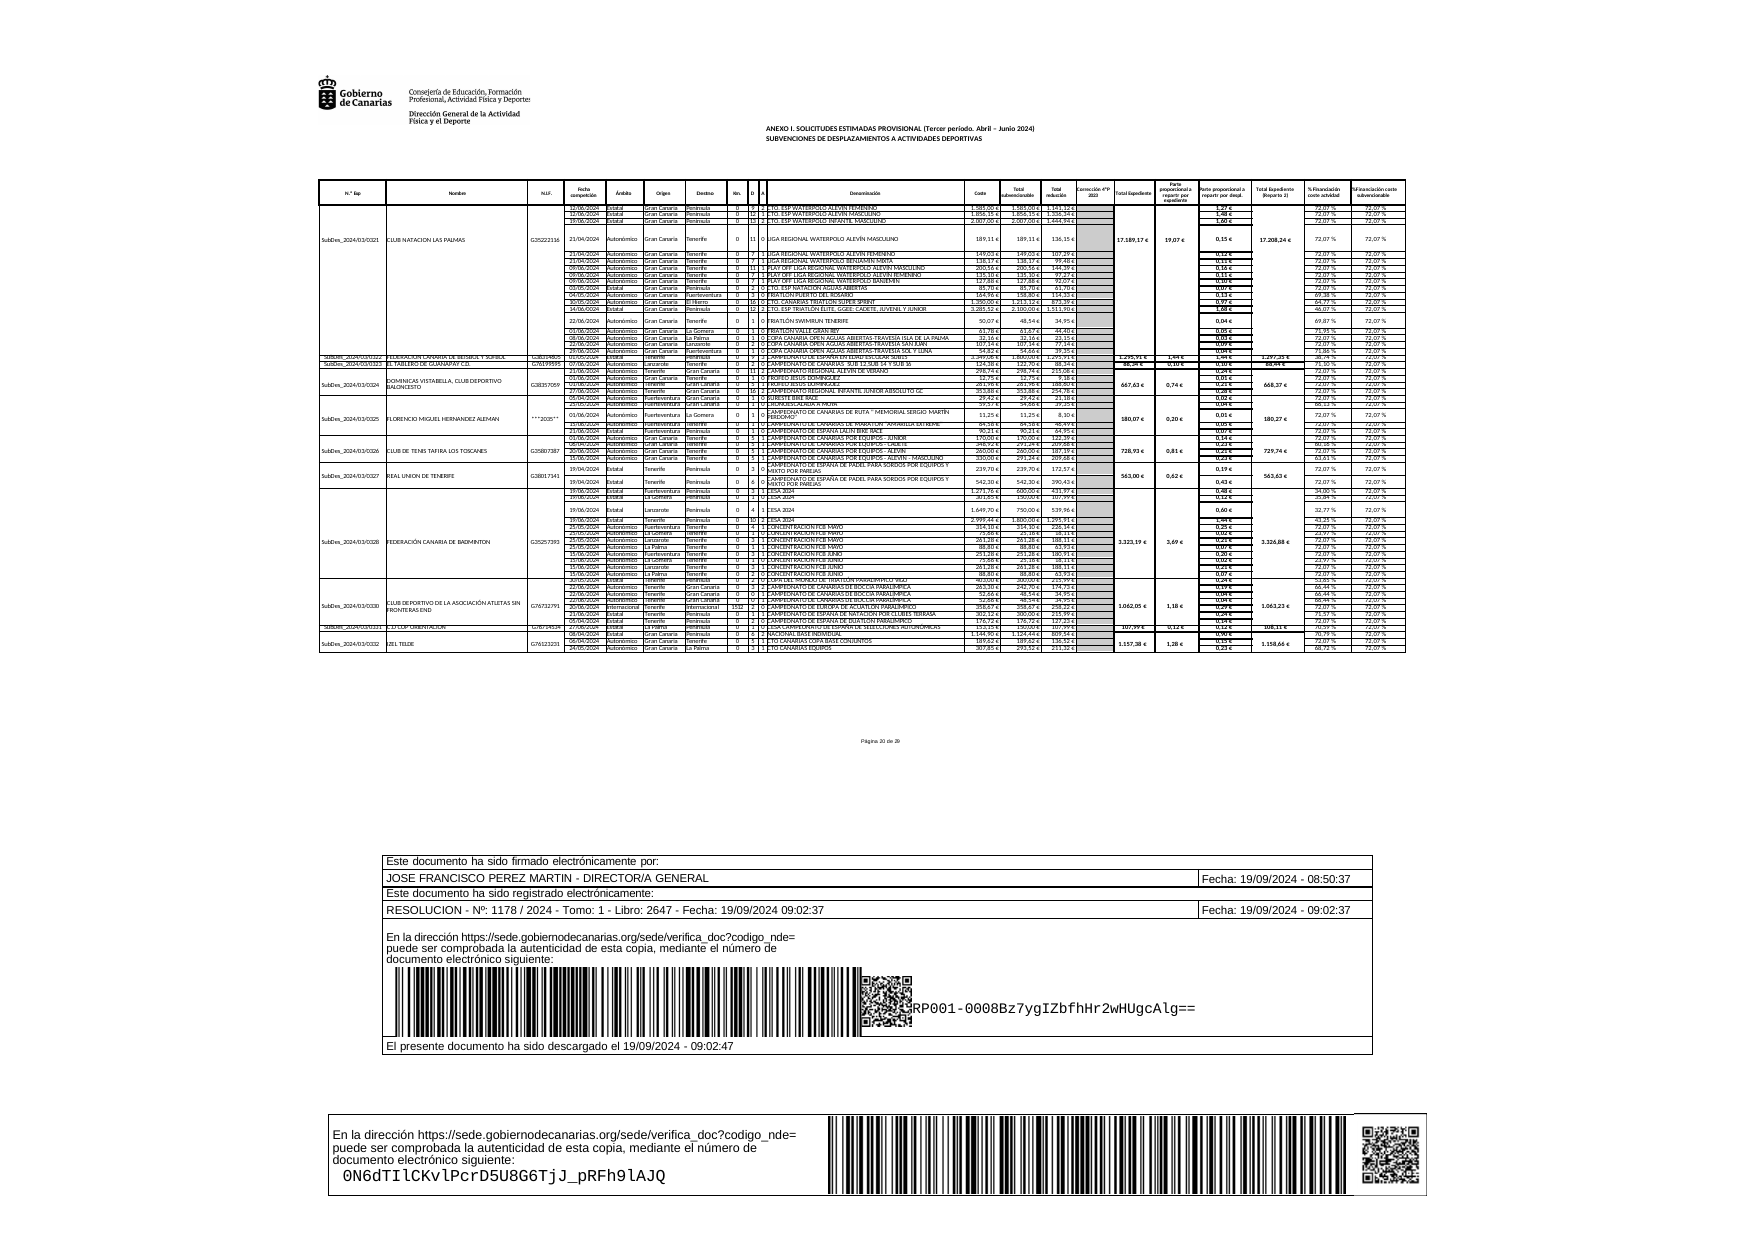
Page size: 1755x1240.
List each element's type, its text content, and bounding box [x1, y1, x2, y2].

table_cell 21/04/2024 [565, 259, 606, 265]
table_cell 1.856,15 € [1001, 212, 1041, 218]
table_cell Estatal [607, 356, 643, 361]
table_cell 72,07 % [1352, 403, 1405, 408]
table_cell Autonómico [607, 389, 643, 395]
table_cell [1077, 403, 1113, 408]
table_cell 188,11 € [1042, 565, 1076, 571]
table_cell Estatal [607, 502, 643, 517]
table_cell 12 [749, 306, 758, 312]
table_cell 72,07 % [1352, 579, 1405, 584]
table_cell CAMPÈONATO DE CANARIAS POR EQUIPOS - CADETE [768, 443, 964, 448]
table_cell 72,07 % [1352, 463, 1405, 474]
table_cell 72,07 % [1305, 369, 1351, 374]
table_cell 107,99 € [1042, 626, 1076, 631]
table_cell COPA CANARIA OPEN AGUAS ABIERTAS-TRAVESÍA SAN JUAN [768, 342, 964, 348]
table_cell Península [686, 496, 727, 501]
table_cell 3 [749, 293, 758, 298]
table_cell 3 [749, 585, 758, 591]
table_cell 170,00 € [1001, 436, 1041, 441]
table_cell CONCENTRACION FCB MAYO [768, 532, 964, 537]
table_cell 72,07 % [1352, 585, 1405, 591]
table_cell Tenerife [686, 639, 727, 645]
table_cell 19/06/2024 [565, 496, 606, 501]
table_cell 0 [728, 376, 748, 381]
table_cell 72,07 % [1305, 429, 1351, 435]
table_cell 72,07 % [1352, 436, 1405, 441]
table_cell Península [686, 612, 727, 618]
table_cell 1 [759, 599, 767, 604]
table_cell Autonómico [607, 313, 643, 327]
table_cell CLUB DE TENIS TAFIRA LOS TOSCANES [387, 436, 527, 462]
table_cell 728,93 € [1115, 436, 1154, 462]
table_cell 72,07 % [1352, 335, 1405, 341]
table_cell 1 [749, 313, 758, 327]
table_cell FEDERACIÓN CANARIA DE BADMINTON [387, 489, 527, 577]
table_cell CTO. ESP WATERPOLO INFANTIL MASCULINO [768, 219, 964, 224]
table_cell 0,21 € [1200, 566, 1251, 571]
table_cell 11 [749, 266, 758, 271]
table_cell La Palma [644, 572, 685, 577]
table_cell Este documento ha sido registrado electrónicamente: [383, 888, 1372, 900]
table_cell Tenerife [686, 252, 727, 258]
table_cell 0,81 € [1156, 436, 1198, 462]
table_cell 72,07 % [1305, 212, 1351, 218]
table_cell 72,07 % [1352, 300, 1405, 305]
table_cell 0,07 € [1200, 546, 1251, 551]
table_cell 1.157,38 € [1115, 633, 1154, 651]
table_cell [1077, 443, 1113, 448]
table_cell 1.511,90 € [1042, 306, 1076, 312]
table_cell 215,99 € [1042, 612, 1076, 618]
table_cell 0 [728, 456, 748, 462]
table_cell 1 [749, 626, 758, 631]
table_cell 0 [728, 579, 748, 584]
table_cell 23,97 % [1305, 532, 1351, 537]
table_cell 8,10 € [1042, 409, 1076, 421]
table_cell 34,95 € [1042, 592, 1076, 598]
table_cell 0,21 € [1200, 383, 1251, 388]
table_cell 261,28 € [1001, 565, 1041, 571]
table_cell Autonómico [607, 279, 643, 285]
table_cell CAMPEONATO DE CANARIAS DE RUTA " MEMORIAL SERGIO MARTÍN PERDOMO" [768, 409, 964, 421]
table_cell 0 [728, 313, 748, 327]
table_cell 0,07 € [1200, 430, 1251, 435]
table_cell 14/06/0024 [565, 306, 606, 312]
table_cell 68,72 % [1305, 646, 1351, 651]
table_cell 0,28 € [1200, 390, 1251, 395]
table_cell 107,99 € [1042, 496, 1076, 501]
table_cell 1.124,44 € [1001, 632, 1041, 638]
table_cell 2.100,00 € [1001, 306, 1041, 312]
table_header Destno [686, 181, 726, 204]
table_cell 72,07 % [1352, 212, 1405, 218]
table_cell [1077, 273, 1113, 278]
table_cell 34,95 € [1042, 313, 1076, 327]
table_cell 1 [749, 545, 758, 551]
table_cell 1 [759, 443, 767, 448]
table_cell 174,73 € [1042, 585, 1076, 591]
table_cell 88,80 € [1001, 572, 1041, 577]
table_cell 600,00 € [1001, 489, 1041, 494]
table_cell CESA 2024 [768, 502, 964, 517]
table_cell 7 [749, 279, 758, 285]
table_cell 72,07 % [1352, 225, 1405, 251]
table_cell 22/06/2024 [565, 592, 606, 598]
table_cell 0 [728, 252, 748, 258]
table_cell 13 [749, 219, 758, 224]
table_cell La Palma [644, 545, 685, 551]
table_cell 72,07 % [1352, 266, 1405, 271]
table_cell 0,74 € [1156, 370, 1198, 395]
table_cell IZEL TELDE [387, 632, 527, 651]
table_cell 0,48 € [1200, 489, 1251, 494]
table_cell Península [686, 219, 727, 224]
table_cell [1077, 619, 1113, 624]
table_cell 298,74 € [1001, 369, 1041, 374]
table_cell 750,00 € [1001, 502, 1041, 517]
table_cell 667,63 € [1115, 370, 1154, 395]
table_cell CONCENTRACION FCB MAYO [768, 538, 964, 544]
table_cell 0 [728, 443, 748, 448]
table_cell 11 [749, 369, 758, 374]
table_cell [1077, 572, 1113, 577]
table_cell Tenerife [644, 599, 685, 604]
table_cell 0,01 € [1200, 376, 1251, 381]
table_cell Autonómico [607, 538, 643, 544]
table_cell 71,57 % [1305, 612, 1351, 618]
table_cell 0 [728, 489, 748, 494]
table_cell 0 [759, 496, 767, 501]
table_cell 72,07 % [1352, 545, 1405, 551]
table_cell 1 [759, 266, 767, 271]
table_cell 7 [749, 259, 758, 265]
table_cell CAMPEONATO DE CANARIAS DE BOCCIA PARALÍMPICA [768, 599, 964, 604]
table_cell 0 [759, 572, 767, 577]
table_header %Financiación coste subvencionable [1352, 181, 1405, 204]
table_cell 403,00 € [965, 579, 1000, 584]
table_cell 72,07 % [1352, 259, 1405, 265]
table_cell 1 [749, 532, 758, 537]
table_cell 11,25 € [1001, 409, 1041, 421]
table_cell 72,07 % [1352, 449, 1405, 455]
table_cell 72,07 % [1352, 612, 1405, 618]
table_cell CTO. ESP WATERPOLO ALEVÍN MASCULINO [768, 212, 964, 218]
table_cell Tenerife [686, 266, 727, 271]
table_cell 0,04 € [1200, 593, 1251, 598]
table_cell 3 [759, 356, 767, 361]
table_cell 0 [728, 300, 748, 305]
table_cell C.D COP ORIENTACION [387, 626, 527, 631]
text Página 20 de 29 [696, 738, 1065, 744]
table_cell Lanzarote [644, 362, 685, 368]
table_cell 239,70 € [1001, 463, 1041, 474]
table_cell 260,00 € [965, 449, 1000, 455]
table_cell 61,70 € [1042, 286, 1076, 292]
table_cell 19/06/2024 [565, 502, 606, 517]
table_cell Tenerife [686, 456, 727, 462]
table_cell 0,05 € [1200, 329, 1251, 334]
table_cell 107,29 € [1042, 252, 1076, 258]
table_cell 1,48 € [1200, 212, 1251, 218]
table_cell CAMPÈONATO DE CANARIAS POR EQUIPOS - ALEVIN [768, 449, 964, 455]
table_cell Autonómico [607, 449, 643, 455]
table_cell SubDes_2024/03/0324 [320, 369, 386, 395]
table_cell 353,88 € [965, 389, 1000, 395]
table_cell Gran Canaria [686, 585, 727, 591]
table_cell Península [686, 206, 727, 211]
table_cell 0,12 € [1200, 496, 1251, 501]
table_cell [1077, 219, 1113, 224]
table_cell 0 [728, 273, 748, 278]
table_cell 0 [728, 212, 748, 218]
table_cell 0,19 € [1200, 463, 1251, 474]
table_cell 1.297,35 € [1252, 356, 1304, 361]
table_cell 72,07 % [1352, 592, 1405, 598]
table_cell 53,65 % [1305, 579, 1351, 584]
table_cell 0,21 € [1200, 450, 1251, 455]
table_cell 72,07 % [1352, 342, 1405, 348]
table_cell 0,04 € [1200, 599, 1251, 604]
table_header Denominación [768, 181, 964, 204]
table_cell 23,15 € [1042, 335, 1076, 341]
table_cell 72,07 % [1305, 476, 1351, 488]
table_cell 72,07 % [1352, 423, 1405, 428]
table_cell COPA CANARIA OPEN AGUAS ABIERTAS-TRAVESÍA ISLA DE LA PALMA [768, 335, 964, 341]
table_cell 254,78 € [1042, 389, 1076, 395]
table_cell 180,27 € [1252, 396, 1304, 435]
table_cell Península [686, 306, 727, 312]
table_cell 2 [749, 342, 758, 348]
table_cell [1077, 579, 1113, 584]
table_cell 0 [728, 572, 748, 577]
table_cell CLUB DEPORTIVO DE LA ASOCIACIÓN ATLETAS SIN FRONTERAS END [387, 579, 527, 624]
table_cell 1 [749, 349, 758, 354]
table_cell Autonómico [607, 362, 643, 368]
table_cell 66,44 % [1305, 585, 1351, 591]
table_cell 3,69 € [1156, 489, 1198, 577]
table_cell 06/04/2024 [565, 443, 606, 448]
table_cell 0,60 € [1200, 503, 1251, 517]
table_cell 54,66 € [1001, 349, 1041, 354]
table_cell 72,07 % [1352, 389, 1405, 395]
table_cell 19/06/2024 [565, 219, 606, 224]
table_cell 300,00 € [1001, 579, 1041, 584]
table_cell CONCENTRACION FCB MAYO [768, 525, 964, 531]
table_cell 21/06/2024 [565, 429, 606, 435]
table_cell 239,70 € [965, 463, 1000, 474]
table_cell CAMPEONATO DE CANARIAS DE BOCCIA PARALÍMPICA [768, 585, 964, 591]
table_cell 0 [759, 396, 767, 401]
table_cell G76732791 [528, 579, 564, 624]
table_cell 5 [749, 383, 758, 388]
table_cell 64,77 % [1305, 300, 1351, 305]
table_cell [1077, 206, 1113, 211]
table_cell Gran Canaria [686, 389, 727, 395]
table_cell 107,14 € [1001, 342, 1041, 348]
table_cell G38357059 [528, 369, 564, 395]
table_cell 72,07 % [1305, 525, 1351, 531]
table_cell TRIATLÓN PUERTO DEL ROSARIO [768, 293, 964, 298]
table_cell 3.323,19 € [1115, 489, 1154, 577]
table_cell 72,07 % [1352, 362, 1405, 368]
table_cell 144,39 € [1042, 266, 1076, 271]
table_cell La Palma [686, 646, 727, 651]
table_cell 72,07 % [1352, 538, 1405, 544]
table_cell 0,02 € [1200, 532, 1251, 537]
table_cell SubDes_2024/03/0330 [320, 579, 386, 624]
table_cell 0 [759, 429, 767, 435]
table_cell 0 [759, 286, 767, 292]
table_cell 809,54 € [1042, 632, 1076, 638]
table_cell 0,19 € [1200, 586, 1251, 591]
table_cell 0,29 € [1200, 606, 1251, 611]
table_cell [1077, 409, 1113, 421]
table_cell 2 [749, 362, 758, 368]
table_cell Tenerife [644, 356, 685, 361]
table_cell 3.326,88 € [1252, 489, 1304, 577]
table_cell 1.213,12 € [1001, 300, 1041, 305]
table_cell 72,07 % [1352, 329, 1405, 334]
table_cell 0 [728, 335, 748, 341]
table_cell 25/05/2024 [565, 525, 606, 531]
table_cell 0 [728, 225, 748, 251]
table_cell Gran Canaria [644, 252, 685, 258]
table_cell 72,07 % [1305, 376, 1351, 381]
table_cell 54,82 € [965, 349, 1000, 354]
table_cell 563,63 € [1252, 463, 1304, 488]
table_cell 72,07 % [1305, 252, 1351, 258]
table_cell 136,52 € [1042, 639, 1076, 645]
table_cell 0,24 € [1200, 613, 1251, 618]
table_cell 39,35 € [1042, 349, 1076, 354]
table_cell 05/04/2024 [565, 396, 606, 401]
table_cell Lanzarote [644, 538, 685, 544]
table_cell 70,79 % [1305, 632, 1351, 638]
table_cell COPA DEL MUNDO DE TRIATLÓN PARALIMPICO VIGO [768, 579, 964, 584]
table_cell 0 [749, 599, 758, 604]
table_cell 0 [759, 476, 767, 488]
table_cell 09/06/2024 [565, 266, 606, 271]
table_cell 19/06/2024 [565, 489, 606, 494]
table_cell 0 [728, 306, 748, 312]
table_cell 260,00 € [1001, 449, 1041, 455]
table_cell 251,28 € [965, 552, 1000, 557]
table_cell 1 [749, 403, 758, 408]
table_cell 21/04/2024 [565, 252, 606, 258]
table_cell 3 [749, 565, 758, 571]
table_cell 1 [749, 612, 758, 618]
table_cell [1077, 605, 1113, 611]
table_cell [1077, 545, 1113, 551]
table_cell 27/06/2024 [565, 626, 606, 631]
table_cell Tenerife [686, 423, 727, 428]
table_cell 0,11 € [1200, 273, 1251, 278]
table_cell 0,10 € [1156, 363, 1198, 368]
table_cell Tenerife [644, 463, 685, 474]
table_cell 71,86 % [1305, 349, 1351, 354]
table_cell La Gomera [686, 409, 727, 421]
table_cell 9,18 € [1042, 376, 1076, 381]
table_cell 6 [749, 632, 758, 638]
table_cell Península [686, 579, 727, 584]
table_cell 77,14 € [1042, 342, 1076, 348]
table_cell La Gomera [644, 532, 685, 537]
table_cell 135,10 € [965, 273, 1000, 278]
table_cell 0 [728, 592, 748, 598]
table_header Total reducción [1042, 181, 1076, 204]
table_cell 0 [728, 632, 748, 638]
table_cell 72,07 % [1305, 409, 1351, 421]
table_cell Gran Canaria [644, 456, 685, 462]
table_cell 03/05/2024 [565, 286, 606, 292]
table_cell 189,11 € [1001, 225, 1041, 251]
table_cell 90,21 € [1001, 429, 1041, 435]
table_cell 1.800,00 € [1001, 518, 1041, 524]
table_cell 0 [728, 266, 748, 271]
table_cell 19/06/2024 [565, 518, 606, 524]
table_cell 17.208,24 € [1252, 206, 1304, 354]
table_cell [1077, 376, 1113, 381]
table_cell REAL UNION DE TENERIFE [387, 463, 527, 488]
table_cell 0 [759, 463, 767, 474]
table_cell 668,37 € [1252, 370, 1304, 395]
table_cell Tenerife [644, 369, 685, 374]
table_cell PLAY OFF LIGA REGIONAL WATERPOLO BANJEMÍN [768, 279, 964, 285]
table_cell 70,59 % [1305, 626, 1351, 631]
table_cell CONCENTRACION FCB JUNIO [768, 559, 964, 564]
table_cell [1077, 252, 1113, 258]
table_cell Estatal [607, 206, 643, 211]
table_cell 1 [749, 329, 758, 334]
table_cell 72,07 % [1352, 396, 1405, 401]
table_cell Lanzarote [644, 565, 685, 571]
table_cell 72,07 % [1305, 449, 1351, 455]
table_cell 0,12 € [1156, 626, 1198, 631]
table_cell 99,48 € [1042, 259, 1076, 265]
table_header % Financiación coste actvidad [1305, 181, 1350, 204]
table_cell G76199595 [528, 362, 564, 368]
table_cell 72,07 % [1352, 489, 1405, 494]
table_cell 200,56 € [1001, 266, 1041, 271]
table_cell 263,30 € [965, 585, 1000, 591]
table_cell 71,95 % [1305, 329, 1351, 334]
table_cell 72,07 % [1352, 306, 1405, 312]
table_cell Tenerife [686, 313, 727, 327]
table_cell 0 [728, 463, 748, 474]
table_cell 52,66 € [965, 599, 1000, 604]
table_cell 0,10 € [1200, 280, 1251, 285]
table_cell Tenerife [686, 565, 727, 571]
table_header Ámbito [607, 181, 643, 204]
table_cell Estatal [607, 429, 643, 435]
table_cell En la dirección https://sede.gobiernodecanarias.org/sede/verifica_doc?codigo_nde= puede ser comprobada la autenticidad de esta copia, mediante el número de documento electrónico siguiente: RP001-0008Bz7ygIZbfhHr2wHUgcAlg== [383, 919, 1372, 1036]
table_cell 72,07 % [1305, 463, 1351, 474]
table_cell Gran Canaria [644, 449, 685, 455]
table_cell 1 [759, 489, 767, 494]
table_cell 9 [749, 356, 758, 361]
table_cell [1077, 429, 1113, 435]
table_cell 2 [749, 579, 758, 584]
table_cell SubDes_2024/03/0323 [320, 362, 386, 368]
table_cell 0 [749, 592, 758, 598]
table_cell 135,10 € [1001, 273, 1041, 278]
table_cell 72,07 % [1305, 565, 1351, 571]
table_cell 172,57 € [1042, 463, 1076, 474]
table_cell 187,19 € [1042, 449, 1076, 455]
table_cell 72,07 % [1352, 369, 1405, 374]
table_cell 127,23 € [1042, 619, 1076, 624]
table_cell 1 [759, 449, 767, 455]
table_cell 5 [749, 436, 758, 441]
table_cell 2 [759, 219, 767, 224]
table_cell 01/06/2024 [565, 409, 606, 421]
table_cell 150,00 € [1001, 626, 1041, 631]
table_header Nombre [387, 181, 527, 204]
table_cell 127,88 € [1001, 279, 1041, 285]
table_cell 21/04/2024 [565, 225, 606, 251]
table_cell Estatal [607, 489, 643, 494]
table_cell Autonómico [607, 335, 643, 341]
table_cell Gran Canaria [644, 306, 685, 312]
table_cell 72,07 % [1352, 443, 1405, 448]
table_cell CTO CANARIAS COPA BASE CONJUNTOS [768, 639, 964, 645]
table_cell 88,34 € [1042, 362, 1076, 368]
table_cell 0,07 € [1200, 572, 1251, 577]
table_cell 63,93 € [1042, 572, 1076, 577]
table_cell 330,00 € [965, 456, 1000, 462]
table_cell 242,70 € [1001, 585, 1041, 591]
table_cell Tenerife [644, 579, 685, 584]
table_cell 0 [728, 362, 748, 368]
table_cell 1512 [728, 605, 748, 611]
table_cell CAMPEONATO DE CANARIAS SUB 12,SUB 14 Y SUB 16 [768, 362, 964, 368]
table_cell 348,92 € [965, 443, 1000, 448]
table_cell [1077, 293, 1113, 298]
table_cell 0 [759, 532, 767, 537]
table_cell 293,52 € [1001, 646, 1041, 651]
table_cell Tenerife [644, 605, 685, 611]
table_cell 0,21 € [1200, 539, 1251, 544]
table_cell CAMPEONATO DE ESPAÑA LALIN BIKE RACE [768, 429, 964, 435]
table_cell 226,14 € [1042, 525, 1076, 531]
table_cell [1077, 496, 1113, 501]
table_cell 48,54 € [1001, 313, 1041, 327]
table_cell 0 [759, 579, 767, 584]
table_cell 1 [749, 396, 758, 401]
table_cell 0,15 € [1200, 226, 1251, 251]
table_cell 0,04 € [1200, 350, 1251, 354]
table_cell 0 [728, 599, 748, 604]
table_cell Península [686, 212, 727, 218]
table_cell 71,10 % [1305, 362, 1351, 368]
table_cell 72,07 % [1352, 518, 1405, 524]
table_header Coste [965, 181, 999, 204]
table_cell 3 [749, 538, 758, 544]
table_cell CONCENTRACION FCB MAYO [768, 545, 964, 551]
table_cell [1077, 349, 1113, 354]
table_cell 09/06/2024 [565, 279, 606, 285]
table_cell 0 [728, 423, 748, 428]
table_cell 0,20 € [1156, 396, 1198, 435]
table_cell 0 [728, 545, 748, 551]
table_cell [1077, 559, 1113, 564]
table_cell 01/06/2024 [565, 376, 606, 381]
table_cell SubDes_2024/03/0327 [320, 463, 386, 488]
table_cell 3 [749, 552, 758, 557]
table_cell 0,13 € [1200, 293, 1251, 298]
table_cell 0,04 € [1200, 314, 1251, 327]
table_cell 211,32 € [1042, 646, 1076, 651]
table_cell 291,24 € [1001, 443, 1041, 448]
table_cell 64,58 € [1001, 423, 1041, 428]
table_cell 01/06/2024 [565, 329, 606, 334]
table_cell 122,39 € [1042, 436, 1076, 441]
table_cell 72,07 % [1305, 225, 1351, 251]
table_cell Autonómico [607, 259, 643, 265]
table_cell Estatal [607, 626, 643, 631]
table_cell 25,16 € [1001, 559, 1041, 564]
table_cell 48,54 € [1001, 599, 1041, 604]
table_cell Estatal [607, 476, 643, 488]
table_header Parte proporcional a repartr por despl. [1200, 181, 1251, 204]
table_cell 16 [749, 389, 758, 395]
table_cell Estatal [607, 286, 643, 292]
table_cell G38017141 [528, 463, 564, 488]
table_cell 22/06/2024 [565, 585, 606, 591]
table_cell 0 [759, 335, 767, 341]
table_header N.º Exp [320, 181, 385, 204]
table_cell Autonómico [607, 225, 643, 251]
table_cell Estatal [607, 212, 643, 218]
table_cell 44,40 € [1042, 329, 1076, 334]
table_cell 12,75 € [965, 376, 1000, 381]
table_cell 08/04/2024 [565, 632, 606, 638]
table_cell 2.999,44 € [965, 518, 1000, 524]
table_cell [1077, 396, 1113, 401]
table_cell Tenerife [644, 389, 685, 395]
table_cell CTO. ESP NATACIÓN AGUAS ABIERTAS [768, 286, 964, 292]
table_cell 22/06/2024 [565, 313, 606, 327]
table_cell 1 [749, 496, 758, 501]
table_cell Estatal [607, 306, 643, 312]
table_cell Autonómico [607, 592, 643, 598]
table_cell Gran Canaria [644, 286, 685, 292]
table_cell 72,07 % [1305, 436, 1351, 441]
table_cell CAMPEONATO DE ESPAÑA EN EDAD ESCOLAR SUB15 [768, 356, 964, 361]
table_cell 0,07 € [1200, 287, 1251, 292]
table_cell 88,80 € [965, 545, 1000, 551]
table_cell 2 [759, 632, 767, 638]
table_cell Tenerife [686, 559, 727, 564]
table_cell 1 [759, 525, 767, 531]
table_cell 0,05 € [1200, 423, 1251, 428]
table_cell 72,07 % [1352, 639, 1405, 645]
table_cell 0 [728, 639, 748, 645]
table_cell Tenerife [644, 612, 685, 618]
table_cell 16 [749, 300, 758, 305]
table_cell TROFEO JESUS DOMINGUEZ [768, 376, 964, 381]
table_cell 0 [759, 349, 767, 354]
table_cell [1077, 342, 1113, 348]
table_cell Tenerife [686, 436, 727, 441]
table_cell [1077, 389, 1113, 395]
table_cell 1 [759, 259, 767, 265]
table_cell 261,96 € [965, 383, 1000, 388]
table_cell 7 [749, 252, 758, 258]
table_cell 34,00 % [1305, 489, 1351, 494]
table_cell 9 [749, 206, 758, 211]
table_cell 4 [749, 502, 758, 517]
table_cell Península [686, 619, 727, 624]
table_cell 12 [749, 212, 758, 218]
table_cell Península [686, 356, 727, 361]
table_cell 0 [728, 559, 748, 564]
table_cell 1 [749, 423, 758, 428]
table_cell Autonómico [607, 585, 643, 591]
table_cell 180,07 € [1115, 396, 1154, 435]
table_cell 2 [759, 389, 767, 395]
table_cell Fuerteventura [644, 409, 685, 421]
table_cell G35222116 [528, 206, 564, 354]
table_cell 09/06/2024 [565, 273, 606, 278]
table_header Este documento ha sido firmado electrónicamente por: [383, 856, 1372, 869]
table_cell Gran Canaria [686, 592, 727, 598]
table_cell 92,07 € [1042, 279, 1076, 285]
table_cell 0 [759, 605, 767, 611]
table_cell 5 [749, 443, 758, 448]
table_cell 0,23 € [1200, 457, 1251, 462]
table_cell La Palma [644, 626, 685, 631]
table_cell 0 [728, 612, 748, 618]
table_cell [1077, 436, 1113, 441]
table_cell [1077, 632, 1113, 638]
table_cell 314,10 € [965, 525, 1000, 531]
table_cell 153,15 € [965, 626, 1000, 631]
table_cell JOSE FRANCISCO PEREZ MARTIN - DIRECTOR/A GENERAL [383, 870, 1198, 886]
table_cell Tenerife [686, 443, 727, 448]
table_cell CONCENTRACION FCB JUNIO [768, 565, 964, 571]
table_cell [1077, 592, 1113, 598]
table_cell 1 [749, 376, 758, 381]
table_cell 0,15 € [1200, 640, 1251, 645]
table_cell Tenerife [644, 619, 685, 624]
table_cell 4 [749, 525, 758, 531]
table_cell [1077, 449, 1113, 455]
table_cell [1077, 306, 1113, 312]
table_cell 50,07 € [965, 313, 1000, 327]
table_cell 19/04/2024 [565, 463, 606, 474]
table_cell G76123231 [528, 632, 564, 651]
table_cell 90,21 € [965, 429, 1000, 435]
table_cell Gran Canaria [644, 335, 685, 341]
table_cell DOMINICAS VISTABELLA, CLUB DEPORTIVO BALONCESTO [387, 369, 527, 395]
table_cell 12/06/2024 [565, 206, 606, 211]
table_cell [1077, 369, 1113, 374]
table_cell 1.062,05 € [1115, 579, 1154, 624]
table_cell 200,56 € [965, 266, 1000, 271]
table_cell 6 [749, 476, 758, 488]
table_cell 72,07 % [1352, 619, 1405, 624]
table_cell 72,07 % [1352, 313, 1405, 327]
table_cell 85,70 € [1001, 286, 1041, 292]
table_cell Lanzarote [686, 342, 727, 348]
table_cell 302,12 € [965, 612, 1000, 618]
table_cell 0 [728, 409, 748, 421]
table_cell 1.295,91 € [1042, 518, 1076, 524]
table_cell [1077, 525, 1113, 531]
table_header D [749, 181, 758, 204]
table_cell Gran Canaria [644, 279, 685, 285]
table_cell 72,07 % [1305, 259, 1351, 265]
table_cell 1 [759, 545, 767, 551]
table_cell 1 [759, 273, 767, 278]
table_cell 149,03 € [1001, 252, 1041, 258]
table_cell 0,04 € [1200, 403, 1251, 408]
table_cell 1.800,00 € [1001, 356, 1041, 361]
table_cell Tenerife [686, 572, 727, 577]
table_cell 1,44 € [1200, 356, 1251, 361]
table_cell 301,65 € [965, 496, 1000, 501]
table_cell CTO CANARIAS EQUIPOS [768, 646, 964, 651]
table_cell Estatal [607, 219, 643, 224]
table_cell 0 [728, 389, 748, 395]
table_cell 0,16 € [1200, 266, 1251, 271]
table_cell 542,30 € [965, 476, 1000, 488]
table_cell 15/06/2024 [565, 565, 606, 571]
table_cell 0 [759, 403, 767, 408]
table_cell 2.007,00 € [1001, 219, 1041, 224]
table_cell 72,07 % [1352, 252, 1405, 258]
table_cell Estatal [607, 619, 643, 624]
table_cell CRONOESCALADA A MOYA [768, 403, 964, 408]
table_cell 1 [759, 565, 767, 571]
table_cell 300,00 € [1001, 612, 1041, 618]
table_cell 01/05/2024 [565, 356, 606, 361]
table_cell 1 [759, 502, 767, 517]
table_cell 72,07 % [1305, 273, 1351, 278]
table_cell [1077, 279, 1113, 285]
table_cell 88,80 € [1001, 545, 1041, 551]
table_cell Tenerife [644, 476, 685, 488]
table_cell Autonómico [607, 525, 643, 531]
table_cell 0 [728, 532, 748, 537]
table_cell 72,07 % [1352, 599, 1405, 604]
table_cell 5 [749, 449, 758, 455]
table_cell 189,11 € [965, 225, 1000, 251]
table_cell CTO. CANARIAS TRIATLÓN SÚPER SPRINT [768, 300, 964, 305]
table_cell Tenerife [686, 259, 727, 265]
table_cell 0 [728, 619, 748, 624]
table_cell 01/06/2024 [565, 436, 606, 441]
table_cell 114,33 € [1042, 293, 1076, 298]
table_cell [1077, 565, 1113, 571]
table_cell 261,96 € [1001, 383, 1041, 388]
table_cell 66,44 % [1305, 599, 1351, 604]
table_cell 72,07 % [1352, 383, 1405, 388]
table_cell Gran Canaria [644, 632, 685, 638]
table_cell 08/06/2024 [565, 335, 606, 341]
table_cell 25,16 € [1001, 532, 1041, 537]
table_cell 2 [749, 605, 758, 611]
table_cell 0 [759, 626, 767, 631]
table_cell 30/05/2024 [565, 579, 606, 584]
table_cell 0,02 € [1200, 396, 1251, 401]
table_cell 107,99 € [1115, 626, 1154, 631]
table_cell CTO. ESP TRIATLÓN ÉLITE, GGEE: CADETE, JUVENIL Y JUNIOR [768, 306, 964, 312]
table_cell 29/06/2024 [565, 349, 606, 354]
table_cell 0 [728, 349, 748, 354]
table_cell 63,93 € [1042, 545, 1076, 551]
table_cell Gran Canaria [644, 639, 685, 645]
table_cell G38314605 [528, 356, 564, 361]
table_cell 298,74 € [965, 369, 1000, 374]
table_cell 72,07 % [1305, 545, 1351, 551]
table_cell 390,43 € [1042, 476, 1076, 488]
table_cell 3 [749, 646, 758, 651]
table_cell [1077, 639, 1113, 645]
table_cell 15/06/2024 [565, 423, 606, 428]
table_cell TRIATLÓN SWIMRUN TENERIFE [768, 313, 964, 327]
table_cell 72,07 % [1305, 342, 1351, 348]
table_cell 0 [728, 518, 748, 524]
table_cell 0 [728, 646, 748, 651]
table_cell 12,75 € [1001, 376, 1041, 381]
table_cell 0,62 € [1156, 463, 1198, 488]
table_header Fecha competción [565, 181, 605, 204]
table_cell 19/04/2024 [565, 476, 606, 488]
table_cell 25/05/2024 [565, 545, 606, 551]
table_cell 1.856,15 € [965, 212, 1000, 218]
table_cell 72,07 % [1305, 639, 1351, 645]
table_cell 0 [728, 342, 748, 348]
table_cell 25/05/2024 [565, 538, 606, 544]
table_cell CESA 2024 [768, 489, 964, 494]
table_cell 61,78 € [965, 329, 1000, 334]
table_header Origen [645, 181, 685, 204]
table_cell 0 [728, 626, 748, 631]
table_cell Estatal [607, 612, 643, 618]
table_cell 72,07 % [1352, 376, 1405, 381]
table_cell 314,10 € [1001, 525, 1041, 531]
table_cell 22/06/2024 [565, 342, 606, 348]
table_cell [1077, 626, 1113, 631]
table_cell CAMPÈONATO DE CANARIAS POR EQUIPOS - JUNIOR [768, 436, 964, 441]
table_cell 72,07 % [1352, 206, 1405, 211]
table_cell 1 [759, 436, 767, 441]
table_cell 2 [759, 585, 767, 591]
table_cell 0,02 € [1200, 559, 1251, 564]
table_cell CAMPEONATO REGIONAL INFANTIL JUNIOR ABSOLUTO GC [768, 389, 964, 395]
table_cell 10 [749, 518, 758, 524]
table_cell [1077, 212, 1113, 218]
table_cell [1077, 266, 1113, 271]
table_cell 176,72 € [965, 619, 1000, 624]
table_cell 46,49 € [1042, 423, 1076, 428]
table_cell 0 [728, 286, 748, 292]
table_cell 72,07 % [1305, 335, 1351, 341]
table_cell 251,28 € [1001, 552, 1041, 557]
table_cell 0 [728, 585, 748, 591]
table_cell Gran Canaria [644, 313, 685, 327]
table_cell 0 [759, 293, 767, 298]
table_cell 72,07 % [1352, 572, 1405, 577]
table_cell 1 [759, 552, 767, 557]
table_cell 2 [759, 306, 767, 312]
table_cell [1077, 646, 1113, 651]
table_cell 72,07 % [1305, 605, 1351, 611]
table_cell 34,95 € [1042, 599, 1076, 604]
table_cell CAMPEONATO REGIONAL ALEVÍN DE VERANO [768, 369, 964, 374]
table_cell 1,60 € [1220, 219, 1251, 224]
table_cell 0 [759, 409, 767, 421]
table_cell 0 [728, 403, 748, 408]
table_cell 0,20 € [1200, 552, 1251, 557]
table_cell CTO. ESP WATERPOLO ALEVÍN FEMENINO [768, 206, 964, 211]
table_cell Península [686, 476, 727, 488]
table_cell CAMPEONATO DE ESPAÑA DE DUATLÓN PARALÍMPICO [768, 619, 964, 624]
table_cell 0 [759, 225, 767, 251]
table_cell [1077, 552, 1113, 557]
table_cell 1,68 € [1220, 307, 1251, 312]
table_cell [1077, 423, 1113, 428]
table_cell 188,11 € [1042, 538, 1076, 544]
table_cell 72,07 % [1305, 383, 1351, 388]
table_cell [1077, 502, 1113, 517]
table_cell 1.063,23 € [1252, 579, 1304, 624]
table_cell Autonómico [607, 409, 643, 421]
table_cell CAMPEONATO DE ESPAÑA DE NATACIÓN POR CLUBES TERRASA [768, 612, 964, 618]
table_cell G35257393 [528, 489, 564, 577]
table_cell CAMPEONATO DE CANARIAS DE BOCCIA PARALÍMPICA [768, 592, 964, 598]
table_cell 35,84 % [1305, 496, 1351, 501]
table_cell 88,34 € [1115, 363, 1154, 368]
table_cell 21/06/2024 [565, 369, 606, 374]
table_cell 72,07 % [1352, 565, 1405, 571]
table_cell 1 [749, 409, 758, 421]
table_cell 0,24 € [1200, 370, 1251, 374]
table_cell 1,18 € [1156, 579, 1198, 624]
table_cell CAMPEONATO DE ESPAÑA DE PADEL PARA SORDOS POR EQUIPOS Y MIXTO POR PAREJAS [768, 476, 964, 488]
table_cell 32,16 € [1001, 335, 1041, 341]
table_cell 25/05/2024 [565, 403, 606, 408]
table_cell 0 [759, 342, 767, 348]
table_cell 2 [749, 572, 758, 577]
table_cell 72,07 % [1352, 626, 1405, 631]
table_cell [1077, 585, 1113, 591]
table_cell TRIATLÓN VALLE GRAN REY [768, 329, 964, 334]
table_cell 72,07 % [1352, 286, 1405, 292]
table_cell 25/05/2024 [565, 532, 606, 537]
table_cell 1,28 € [1156, 633, 1198, 651]
table_cell 0 [759, 300, 767, 305]
table_cell 1.158,66 € [1252, 633, 1304, 651]
table_cell 1 [759, 456, 767, 462]
table_cell 72,07 % [1305, 538, 1351, 544]
table_cell 291,24 € [1001, 456, 1041, 462]
table_cell 72,07 % [1352, 632, 1405, 638]
table_cell 431,97 € [1042, 489, 1076, 494]
table_cell Autonómico [607, 456, 643, 462]
table_cell 2 [759, 518, 767, 524]
table_cell 150,00 € [1001, 496, 1041, 501]
table_cell 1 [749, 335, 758, 341]
table_cell 209,68 € [1042, 456, 1076, 462]
table_cell 46,07 % [1305, 306, 1351, 312]
table_cell 0,14 € [1200, 620, 1251, 624]
table_cell 10/05/2024 [565, 300, 606, 305]
table_cell 149,03 € [965, 252, 1000, 258]
table_cell 72,07 % [1305, 619, 1351, 624]
table_cell 539,96 € [1042, 502, 1076, 517]
table_cell Tenerife [644, 592, 685, 598]
table_cell Autonómico [607, 342, 643, 348]
table_cell Estatal [607, 579, 643, 584]
table_cell 1 [759, 592, 767, 598]
table_cell 7 [749, 273, 758, 278]
table_cell 0,14 € [1200, 436, 1251, 441]
table_cell [1077, 518, 1113, 524]
table_cell 1.585,00 € [1001, 206, 1041, 211]
table_cell 19,07 € [1156, 206, 1198, 354]
table_cell Autonómico [607, 639, 643, 645]
table_cell 72,07 % [1352, 293, 1405, 298]
table_cell Tenerife [686, 449, 727, 455]
table_cell 1.336,34 € [1042, 212, 1076, 218]
table_cell [1077, 286, 1113, 292]
table_cell 261,28 € [1001, 538, 1041, 544]
table_cell 358,67 € [1001, 605, 1041, 611]
table_header A [760, 181, 766, 204]
table_cell ***2035** [528, 396, 564, 435]
table_cell 189,62 € [965, 639, 1000, 645]
table_header Parte proporcional a repartr por expediente [1156, 181, 1198, 204]
table_cell 11 [749, 225, 758, 251]
table_cell 88,80 € [965, 572, 1000, 577]
table_cell LIGA REGIONAL WATERPOLO ALEVÍN FEMENINO [768, 252, 964, 258]
table_cell 15/06/2024 [565, 559, 606, 564]
table_cell 17.189,17 € [1115, 206, 1154, 354]
table_cell 0 [728, 525, 748, 531]
table_cell 72,07 % [1352, 273, 1405, 278]
table_cell 2 [759, 369, 767, 374]
table_cell [1077, 383, 1113, 388]
table_cell 0 [759, 559, 767, 564]
table_cell Tenerife [686, 532, 727, 537]
table_cell 158,80 € [1001, 293, 1041, 298]
table_cell 0,11 € [1200, 260, 1251, 265]
table_cell Estatal [607, 518, 643, 524]
table_cell La Palma [686, 335, 727, 341]
table_cell RESOLUCION - Nº: 1178 / 2024 - Tomo: 1 - Libro: 2647 - Fecha: 19/09/2024 09:02:37 [383, 901, 1198, 918]
table_cell 0,97 € [1200, 300, 1251, 305]
table_cell LIGA REGIONAL WATERPOLO BENJAMÍN MIXTA [768, 259, 964, 265]
table_cell 69,87 % [1305, 313, 1351, 327]
table_cell 1 [759, 383, 767, 388]
table_cell 18,11 € [1042, 559, 1076, 564]
table_cell 209,68 € [1042, 443, 1076, 448]
table_header Corrección 4ºP 2023 [1077, 181, 1114, 204]
table_cell 1 [749, 429, 758, 435]
table_cell 358,67 € [965, 605, 1000, 611]
table_cell Tenerife [686, 225, 727, 251]
table_cell 2 [759, 206, 767, 211]
table_cell La Gomera [644, 496, 685, 501]
table_cell 21/06/2024 [565, 612, 606, 618]
table_cell Estatal [607, 463, 643, 474]
table_cell 72,07 % [1352, 496, 1405, 501]
table_cell 97,27 € [1042, 273, 1076, 278]
table_cell 215,99 € [1042, 579, 1076, 584]
table_cell 54,66 € [1001, 403, 1041, 408]
table_cell Península [686, 502, 727, 517]
table_cell Fecha: 19/09/2024 - 09:02:37 [1199, 901, 1372, 918]
table_cell 72,07 % [1352, 559, 1405, 564]
table_cell 32,77 % [1305, 502, 1351, 517]
table_cell 1 [759, 646, 767, 651]
table_cell 20/06/2024 [565, 449, 606, 455]
table_cell 64,95 € [1042, 429, 1076, 435]
table_cell 72,07 % [1305, 219, 1351, 224]
table_cell CAMPEONATO DE EUROPA DE ACUATLÓN PARALÍMPICO [768, 605, 964, 611]
table_cell 32,16 € [965, 335, 1000, 341]
table_cell Tenerife [686, 538, 727, 544]
table_cell 24/05/2024 [565, 646, 606, 651]
table_cell 0,09 € [1200, 343, 1251, 348]
table_cell 0,23 € [1200, 646, 1251, 651]
table_cell 59,57 € [965, 403, 1000, 408]
table_cell 1.144,90 € [965, 632, 1000, 638]
table_cell [1077, 313, 1113, 327]
table_cell 353,88 € [1001, 389, 1041, 395]
table_cell 261,28 € [965, 538, 1000, 544]
table_cell G76714534 [528, 626, 564, 631]
table_cell 72,07 % [1352, 552, 1405, 557]
table_cell 72,07 % [1305, 206, 1351, 211]
table_cell 88,44 € [1252, 363, 1304, 368]
table_cell 1,44 € [1156, 356, 1198, 361]
table_cell [1077, 362, 1113, 368]
table_cell 107,14 € [965, 342, 1000, 348]
table_cell 5 [749, 456, 758, 462]
table_cell [1077, 538, 1113, 544]
table_header Km. [728, 181, 747, 204]
table_cell 1 [759, 252, 767, 258]
table_cell 563,00 € [1115, 463, 1154, 488]
table_cell 72,07 % [1352, 409, 1405, 421]
table_cell 0 [728, 356, 748, 361]
table_cell 1 [759, 612, 767, 618]
table_cell 0 [728, 259, 748, 265]
table_cell 215,08 € [1042, 369, 1076, 374]
table_cell Tenerife [644, 585, 685, 591]
table_cell 29,42 € [965, 396, 1000, 401]
table_cell 258,22 € [1042, 605, 1076, 611]
table_cell 72,07 % [1305, 572, 1351, 577]
table_cell 0 [728, 383, 748, 388]
table_cell PLAY OFF LIGA REGIONAL WATERPOLO ALEVÍN FEMENINO [768, 273, 964, 278]
table_cell [1077, 532, 1113, 537]
table_cell 04/05/2024 [565, 293, 606, 298]
table_cell CESA 2024 [768, 496, 964, 501]
table_cell SubDes_2024/03/0328 [320, 489, 386, 577]
table_cell 0 [759, 362, 767, 368]
table_cell 66,13 % [1305, 403, 1351, 408]
table_header Total Expediente (Reparto 2) [1252, 181, 1304, 204]
table_cell 0,43 € [1200, 476, 1251, 488]
table_cell El presente documento ha sido descargado el 19/09/2024 - 09:02:47 [383, 1037, 1372, 1054]
table_cell 0 [759, 376, 767, 381]
table_cell 72,07 % [1305, 286, 1351, 292]
table_cell [1077, 599, 1113, 604]
table_cell EL TABLERO DE GUANAPAY C.D. [387, 362, 527, 368]
table_cell 5 [749, 639, 758, 645]
table_cell 0 [728, 502, 748, 517]
table_cell 0,23 € [1200, 443, 1251, 448]
table_cell 21,18 € [1042, 396, 1076, 401]
table_cell Gran Canaria [644, 212, 685, 218]
table_cell 176,72 € [1001, 619, 1041, 624]
table_cell 542,30 € [1001, 476, 1041, 488]
table_cell Tenerife [644, 383, 685, 388]
table_cell Península [686, 626, 727, 631]
table_cell 18,11 € [1042, 532, 1076, 537]
table_cell CAMPEONATO DE ESPAÑA DE PADEL PARA SORDOS POR EQUIPOS Y MIXTO POR PAREJAS [768, 463, 964, 474]
table_cell CONCENTRACION FCB JUNIO [768, 552, 964, 557]
table_cell 72,07 % [1305, 423, 1351, 428]
table_cell 0 [728, 538, 748, 544]
table_cell 189,62 € [1001, 639, 1041, 645]
table_cell 43,25 % [1305, 518, 1351, 524]
table_cell 0 [759, 619, 767, 624]
table_cell 72,07 % [1352, 525, 1405, 531]
table_cell Tenerife [686, 545, 727, 551]
table_cell [1077, 489, 1113, 494]
table_cell 0,01 € [1200, 410, 1251, 421]
table_cell 72,07 % [1305, 396, 1351, 401]
table_cell 1 [759, 212, 767, 218]
table_cell 23,97 % [1305, 559, 1351, 564]
table_cell Estatal [607, 496, 643, 501]
table_cell 72,07 % [1305, 279, 1351, 285]
table_cell 138,17 € [965, 259, 1000, 265]
table_cell Gran Canaria [644, 342, 685, 348]
table_cell 52,66 € [965, 592, 1000, 598]
table_cell 20/06/2024 [565, 605, 606, 611]
table_cell CLUB NATACION LAS PALMAS [387, 206, 527, 354]
table_cell 07/06/2024 [565, 362, 606, 368]
table_cell 2 [749, 286, 758, 292]
table_cell 75,66 € [965, 559, 1000, 564]
table_cell PLAY OFF LIGA REGIONAL WATERPOLO ALEVÍN MASCULINO [768, 266, 964, 271]
table_cell 0,24 € [1200, 579, 1251, 584]
table_cell Península [686, 632, 727, 638]
table_cell 1 [759, 538, 767, 544]
table_header Total Expediente [1115, 181, 1154, 204]
table_cell Tenerife [644, 518, 685, 524]
table_cell 15/06/2024 [565, 572, 606, 577]
table_cell 108,11 € [1252, 626, 1304, 631]
table_cell 72,07 % [1305, 266, 1351, 271]
table_cell [1077, 456, 1113, 462]
table_cell TROFEO JESUS DOMINGUEZ [768, 383, 964, 388]
table_cell 164,96 € [965, 293, 1000, 298]
table_cell 0 [728, 449, 748, 455]
table_cell Tenerife [686, 552, 727, 557]
table_cell 729,74 € [1252, 436, 1304, 462]
table_cell 72,07 % [1305, 552, 1351, 557]
table_cell 06/04/2024 [565, 639, 606, 645]
table_cell SubDes_2024/03/0326 [320, 436, 386, 462]
table_cell 0 [728, 476, 748, 488]
table_cell 1 [749, 559, 758, 564]
table_cell 60,16 % [1305, 443, 1351, 448]
table_cell La Gomera [644, 559, 685, 564]
table_cell 0,12 € [1200, 626, 1251, 631]
table_cell G35807387 [528, 436, 564, 462]
table_cell 72,07 % [1352, 476, 1405, 488]
table_cell 3 [749, 489, 758, 494]
table_cell 0,12 € [1200, 253, 1251, 258]
table_cell Gran Canaria [644, 259, 685, 265]
table_cell [1077, 463, 1113, 474]
table_cell 3 [749, 463, 758, 474]
table_cell 136,15 € [1042, 225, 1076, 251]
table_cell [1077, 612, 1113, 618]
table_cell 72,07 % [1352, 429, 1405, 435]
table_cell Tenerife [686, 273, 727, 278]
table_cell 27/06/2024 [565, 389, 606, 395]
table_cell Tenerife [686, 279, 727, 285]
table_cell 66,44 % [1305, 592, 1351, 598]
table_cell 72,07 % [1352, 605, 1405, 611]
table_cell 124,38 € [965, 362, 1000, 368]
table_cell 1 [759, 639, 767, 645]
table_cell 12/06/2024 [565, 212, 606, 218]
table_cell [1077, 335, 1113, 341]
table_cell 188,60 € [1042, 383, 1076, 388]
table_cell SubDes_2024/03/0332 [320, 632, 386, 651]
table_cell El Hierro [686, 300, 727, 305]
table_cell 0 [728, 429, 748, 435]
table_cell [1077, 329, 1113, 334]
table_cell CAMPÈONATO DE CANARIAS POR EQUIPOS - ALEVIN - MASCULINO [768, 456, 964, 462]
table_cell [1077, 356, 1113, 361]
table_cell 307,85 € [965, 646, 1000, 651]
table_cell 63,61 % [1305, 456, 1351, 462]
table_cell 0 [759, 423, 767, 428]
table_cell 127,88 € [965, 279, 1000, 285]
table_cell 170,00 € [965, 436, 1000, 441]
table_cell 0 [728, 279, 748, 285]
table_cell 0 [728, 329, 748, 334]
table_cell 0 [728, 565, 748, 571]
table_cell 72,07 % [1305, 389, 1351, 395]
table_cell NACIONAL BASE INDIVIDUAL [768, 632, 964, 638]
table_cell 0,25 € [1200, 525, 1251, 531]
table_cell 75,66 € [965, 532, 1000, 537]
table_cell 0 [728, 396, 748, 401]
table_cell [1077, 476, 1113, 488]
table_cell 261,28 € [965, 565, 1000, 571]
table_cell 0 [728, 436, 748, 441]
table_cell 72,07 % [1352, 646, 1405, 651]
table_cell 22/06/2024 [565, 599, 606, 604]
table_cell 72,07 % [1352, 279, 1405, 285]
table_cell FLORENCIO MIGUEL HERNANDEZ ALEMAN [387, 396, 527, 435]
table_cell La Gomera [686, 329, 727, 334]
table_cell Fecha: 19/09/2024 - 08:50:37 [1199, 870, 1372, 886]
table_cell 01/06/2024 [565, 383, 606, 388]
table_cell 15/06/2024 [565, 456, 606, 462]
table_cell Península [686, 286, 727, 292]
table_cell 0 [759, 329, 767, 334]
table_cell LIGA REGIONAL WATERPOLO ALEVÍN MASCULINO [768, 225, 964, 251]
table_cell 61,67 € [1001, 329, 1041, 334]
table_cell CESA 2024 [768, 518, 964, 524]
table_cell 0,03 € [1200, 336, 1251, 341]
table_cell 0 [728, 206, 748, 211]
table_cell Tenerife [686, 525, 727, 531]
table_cell [1077, 259, 1113, 265]
table_cell 0 [728, 496, 748, 501]
table_cell SubDes_2024/03/0325 [320, 396, 386, 435]
table_cell [1077, 225, 1113, 251]
table_cell Autonómico [607, 565, 643, 571]
table_header Total subvencionable [1001, 181, 1040, 204]
table_cell Península [686, 463, 727, 474]
table_cell 15/06/2024 [565, 552, 606, 557]
table_cell 72,07 % [1352, 219, 1405, 224]
table_cell 122,70 € [1001, 362, 1041, 368]
table_cell 72,07 % [1352, 502, 1405, 517]
table_cell 0 [728, 293, 748, 298]
table_cell 1,27 € [1200, 206, 1251, 211]
table_cell Autonómico [607, 545, 643, 551]
table_cell 0 [728, 369, 748, 374]
table_cell 0 [759, 313, 767, 327]
table_header N.I.F. [528, 181, 563, 204]
table_cell SubDes_2024/03/0321 [320, 206, 386, 354]
table_cell 0,10 € [1200, 363, 1251, 368]
table_cell 72,07 % [1352, 456, 1405, 462]
table_cell Península [686, 429, 727, 435]
table_cell 72,07 % [1352, 532, 1405, 537]
table_cell 48,54 € [1001, 592, 1041, 598]
table_cell 0,90 € [1200, 633, 1251, 638]
table_cell Lanzarote [644, 502, 685, 517]
table_cell Gran Canaria [644, 225, 685, 251]
table_cell 1 [759, 279, 767, 285]
table_cell Estatal [607, 632, 643, 638]
table_cell 72,07 % [1352, 349, 1405, 354]
table_cell 138,17 € [1001, 259, 1041, 265]
table_cell 72,07 % [1352, 356, 1405, 361]
table_cell 0 [728, 219, 748, 224]
table_cell 39,35 € [1042, 403, 1076, 408]
table_cell 85,70 € [965, 286, 1000, 292]
table_cell 64,58 € [965, 423, 1000, 428]
table_cell 05/04/2024 [565, 619, 606, 624]
table_cell SURESTE BIKE RACE [768, 396, 964, 401]
table_cell Autonómico [607, 252, 643, 258]
table_cell 0 [728, 552, 748, 557]
table_cell CONCENTRACION FCB JUNIO [768, 572, 964, 577]
table_cell 1,44 € [1200, 519, 1251, 524]
table_cell 69,38 % [1305, 293, 1351, 298]
table_cell Península [686, 518, 727, 524]
table_cell Tenerife [686, 362, 727, 368]
table_cell Península [686, 489, 727, 494]
table_cell 180,91 € [1042, 552, 1076, 557]
table_cell [1077, 300, 1113, 305]
table_cell 3.285,52 € [965, 306, 1000, 312]
table_cell 1.649,70 € [965, 502, 1000, 517]
table_cell 873,39 € [1042, 300, 1076, 305]
table_cell 2 [749, 619, 758, 624]
table_cell Tenerife [686, 376, 727, 381]
table_cell 11,25 € [965, 409, 1000, 421]
table_cell 38,74 % [1305, 356, 1351, 361]
table_cell 29,42 € [1001, 396, 1041, 401]
